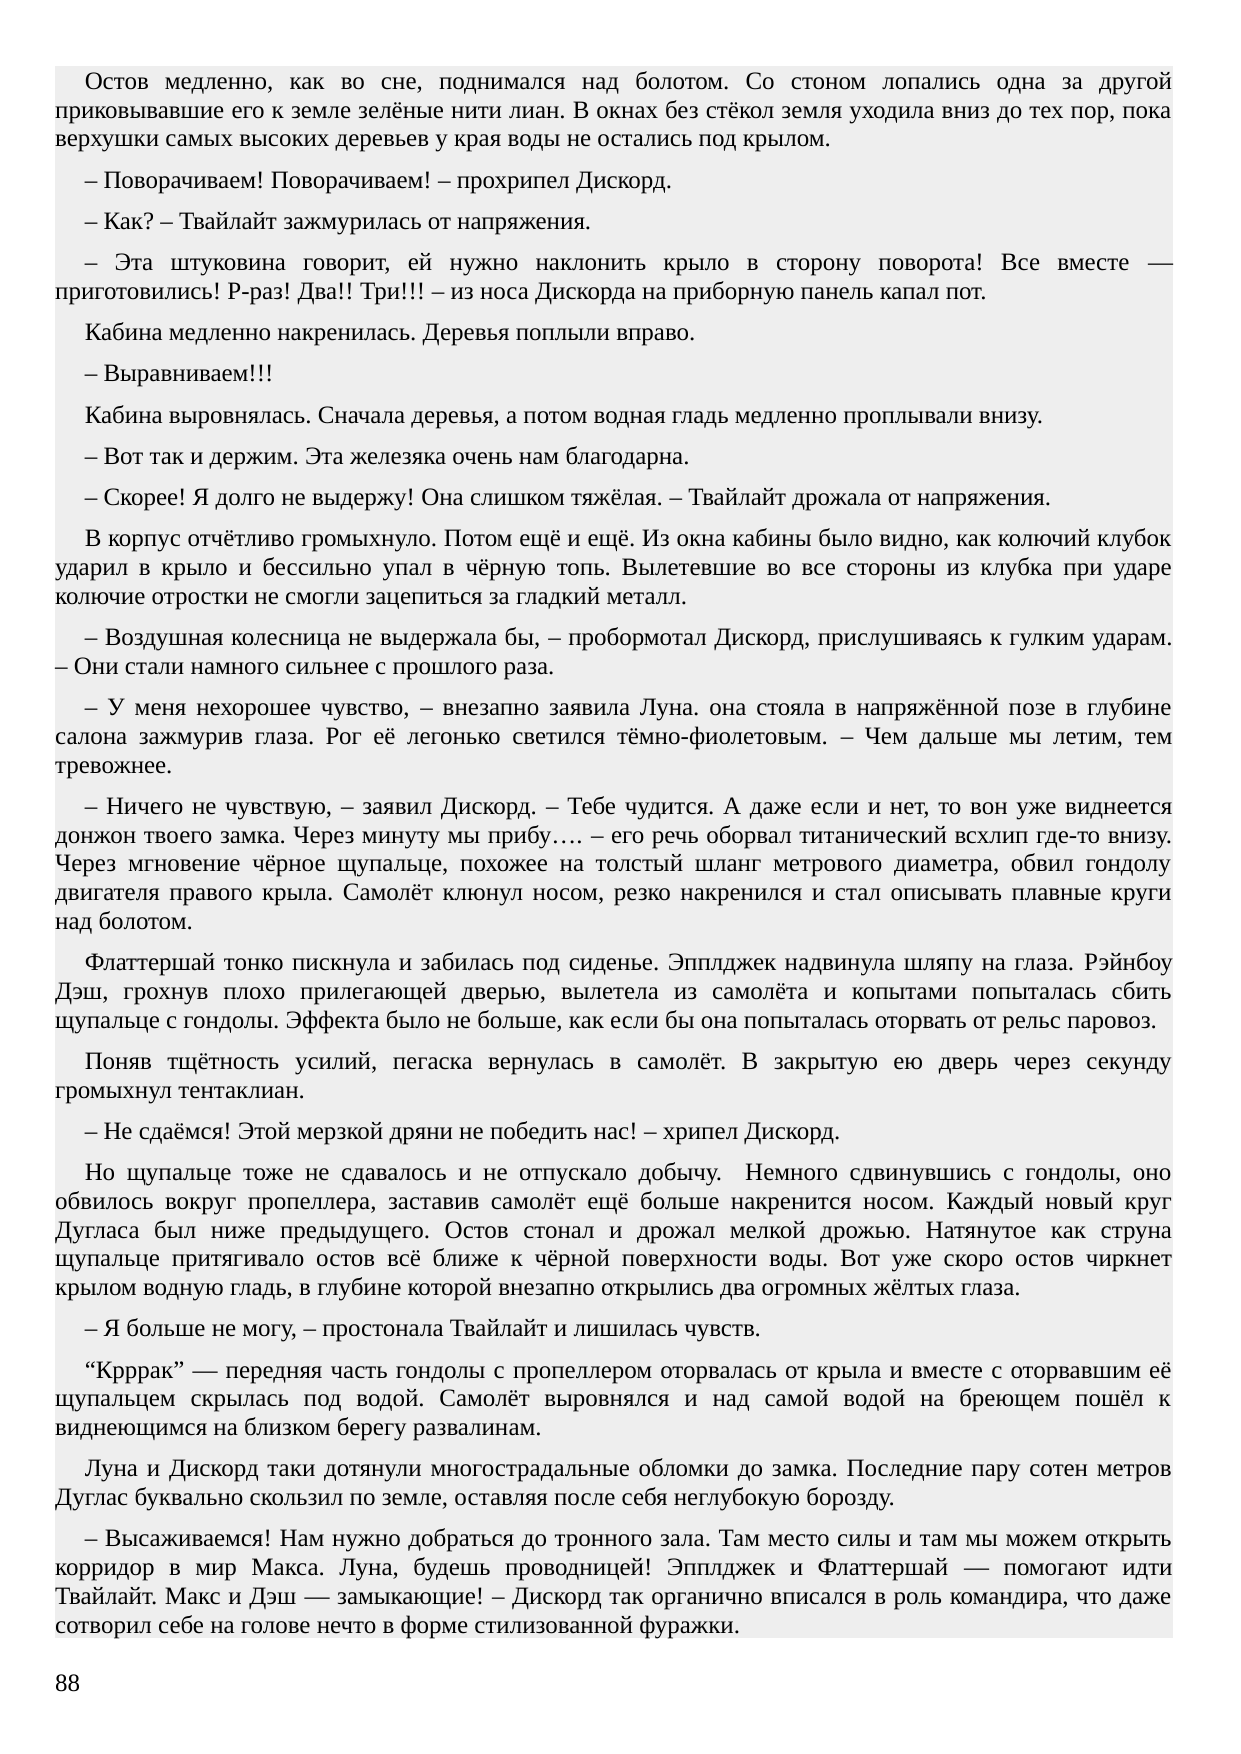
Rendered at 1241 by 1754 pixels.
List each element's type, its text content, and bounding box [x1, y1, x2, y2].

text – Эта штуковина говорит, ей нужно наклонить крыло в сторону поворота! Все вместе — приготовились! Р-раз! Два!! Три!!! – из носа Дискорда на приборную панель капал пот. [55, 247, 1173, 305]
text – Высаживаемся! Нам нужно добраться до тронного зала. Там место силы и там мы можем открыть корридор в мир Макса. Луна, будешь проводницей! Эпплджек и Флаттершай — помогают идти Твайлайт. Макс и Дэш — замыкающие! – Дискорд так органично вписался в роль командира, что даже сотворил себе на голове нечто в форме стилизованной фуражки. [55, 1523, 1173, 1638]
text Флаттершай тонко пискнула и забилась под сиденье. Эпплджек надвинула шляпу на глаза. Рэйнбоу Дэш, грохнув плохо прилегающей дверью, вылетела из самолёта и копытами попыталась сбить щупальце с гондолы. Эффекта было не больше, как если бы она попыталась оторвать от рельс паровоз. [55, 947, 1173, 1033]
text Но щупальце тоже не сдавалось и не отпускало добычу. Немного сдвинувшись с гондолы, оно обвилось вокруг пропеллера, заставив самолёт ещё больше накренится носом. Каждый новый круг Дугласа был ниже предыдущего. Остов стонал и дрожал мелкой дрожью. Натянутое как струна щупальце притягивало остов всё ближе к чёрной поверхности воды. Вот уже скоро остов чиркнет крылом водную гладь, в глубине которой внезапно открылись два огромных жёлтых глаза. [55, 1157, 1173, 1301]
text Луна и Дискорд таки дотянули многострадальные обломки до замка. Последние пару сотен метров Дуглас буквально скользил по земле, оставляя после себя неглубокую борозду. [55, 1453, 1173, 1511]
text – Поворачиваем! Поворачиваем! – прохрипел Дискорд. [55, 165, 1173, 193]
text – Вот так и держим. Эта железяка очень нам благодарна. [55, 441, 1173, 470]
text – У меня нехорошее чувство, – внезапно заявила Луна. она стояла в напряжённой позе в глубине салона зажмурив глаза. Рог её легонько светился тёмно-фиолетовым. – Чем дальше мы летим, тем тревожнее. [55, 692, 1173, 778]
text “Крррак” — передняя часть гондолы с пропеллером оторвалась от крыла и вместе с оторвавшим её щупальцем скрылась под водой. Самолёт выровнялся и над самой водой на бреющем пошёл к виднеющимся на близком берегу развалинам. [55, 1355, 1173, 1441]
text – Не сдаёмся! Этой мерзкой дряни не победить нас! – хрипел Дискорд. [55, 1116, 1173, 1145]
text Поняв тщётность усилий, пегаска вернулась в самолёт. В закрытую ею дверь через секунду громыхнул тентаклиан. [55, 1046, 1173, 1103]
text – Воздушная колесница не выдержала бы, – пробормотал Дискорд, прислушиваясь к гулким ударам. – Они стали намного сильнее с прошлого раза. [55, 622, 1173, 680]
text Остов медленно, как во сне, поднимался над болотом. Со стоном лопались одна за другой приковывавшие его к земле зелёные нити лиан. В окнах без стёкол земля уходила вниз до тех пор, пока верхушки самых высоких деревьев у края воды не остались под крылом. [55, 66, 1173, 152]
text – Я больше не могу, – простонала Твайлайт и лишилась чувств. [55, 1313, 1173, 1342]
text – Как? – Твайлайт зажмурилась от напряжения. [55, 206, 1173, 235]
text – Выравниваем!!! [55, 358, 1173, 387]
text Кабина выровнялась. Сначала деревья, а потом водная гладь медленно проплывали внизу. [55, 400, 1173, 428]
text Кабина медленно накренилась. Деревья поплыли вправо. [55, 317, 1173, 346]
text – Ничего не чувствую, – заявил Дискорд. – Тебе чудится. А даже если и нет, то вон уже виднеется донжон твоего замка. Через минуту мы прибу…. – его речь оборвал титанический всхлип где-то внизу. Через мгновение чёрное щупальце, похожее на толстый шланг метрового диаметра, обвил гондолу двигателя правого крыла. Самолёт клюнул носом, резко накренился и стал описывать плавные круги над болотом. [55, 791, 1173, 935]
text – Скорее! Я долго не выдержу! Она слишком тяжёлая. – Твайлайт дрожала от напряжения. [55, 482, 1173, 511]
text В корпус отчётливо громыхнуло. Потом ещё и ещё. Из окна кабины было видно, как колючий клубок ударил в крыло и бессильно упал в чёрную топь. Вылетевшие во все стороны из клубка при ударе колючие отростки не смогли зацепиться за гладкий металл. [55, 523, 1173, 610]
